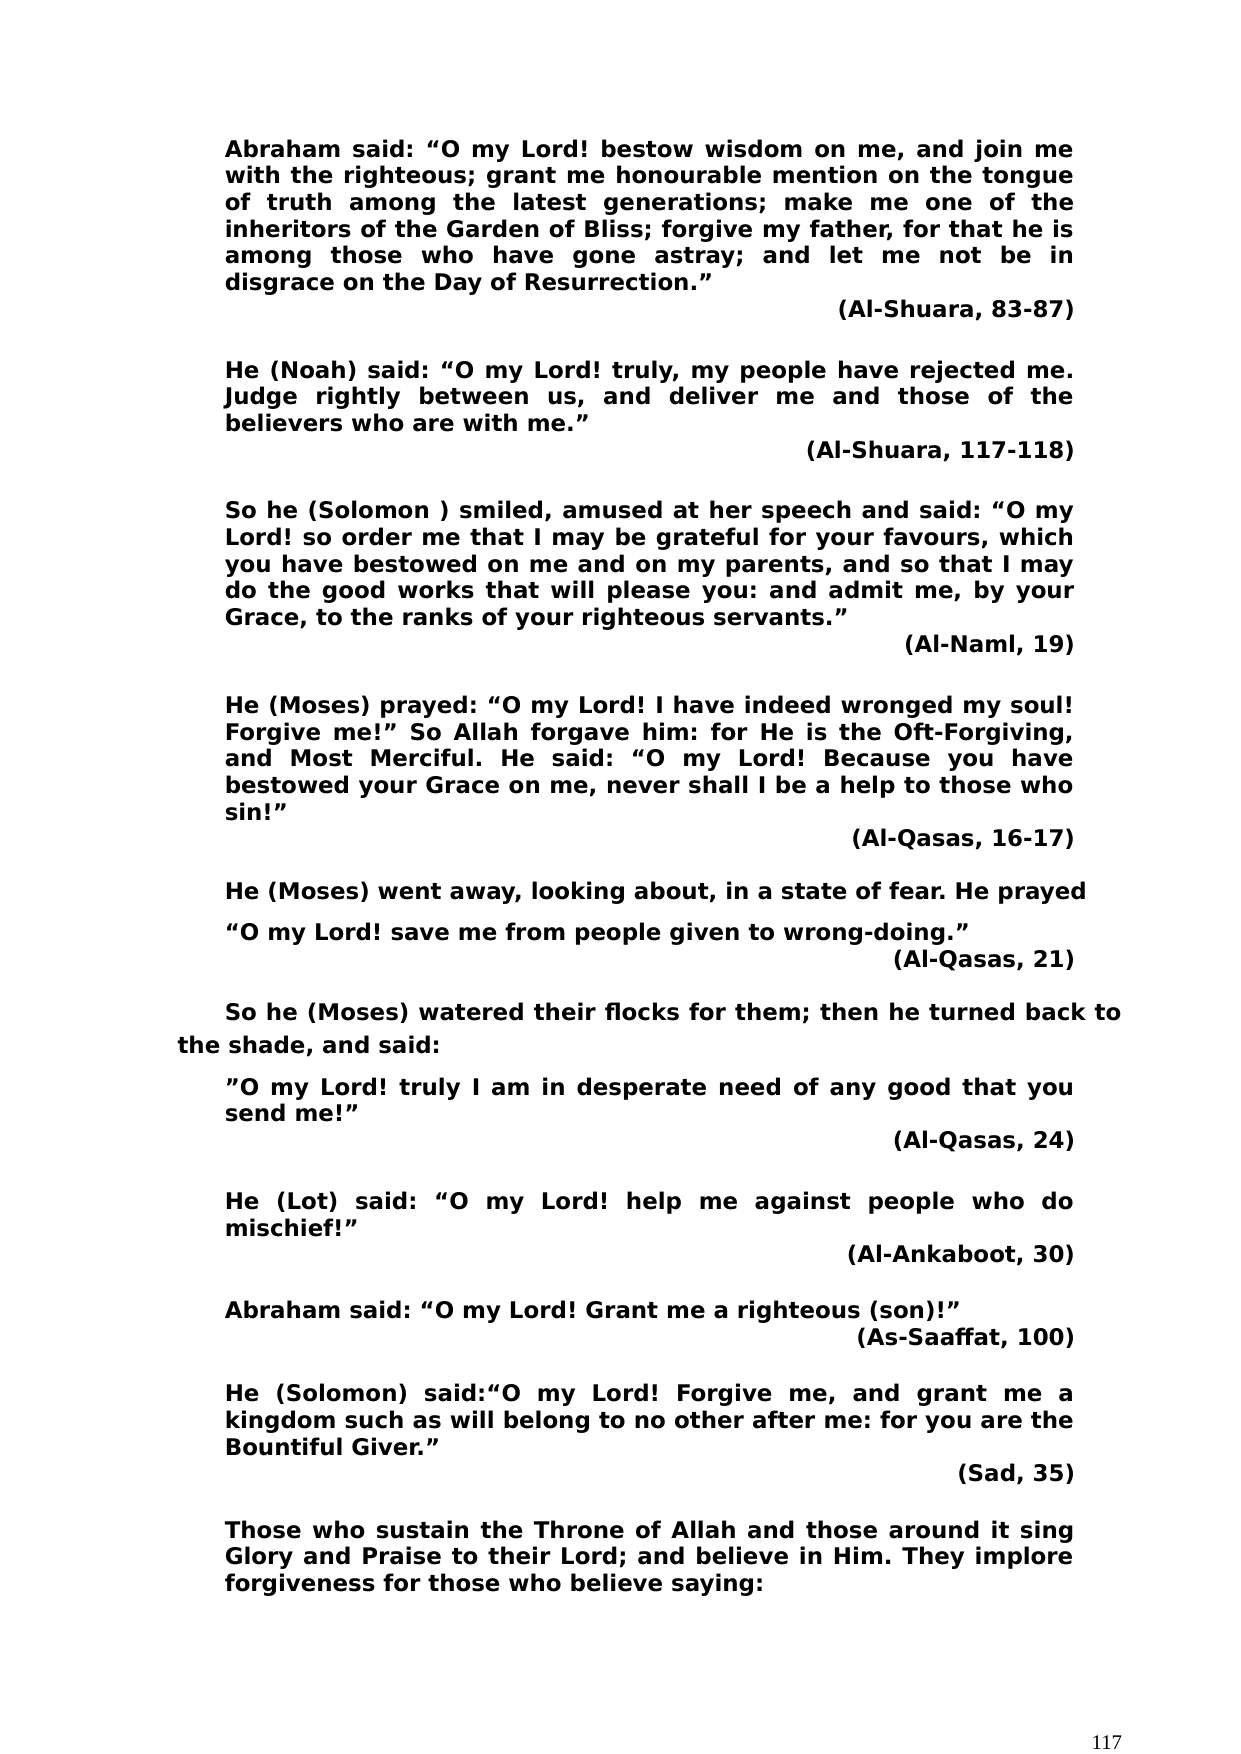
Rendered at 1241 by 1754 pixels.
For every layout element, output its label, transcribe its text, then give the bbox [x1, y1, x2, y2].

text He (Moses) prayed: “O my Lord! I have indeed wronged my soul! Forgive me!” So Allah forgave him: for He is the Oft-Forgiving, and Most Merciful. He said: “O my Lord! Because you have bestowed your Grace on me, never shall I be a help to those who sin!” [224, 692, 1075, 825]
text (Al-Qasas, 24) [224, 1127, 1075, 1154]
text (As-Saaffat, 100) [224, 1324, 1075, 1351]
text Abraham said: “O my Lord! bestow wisdom on me, and join me with the righteous; grant me honourable mention on the tongue of truth among the latest generations; make me one of the inheritors of the Garden of Bliss; forgive my father, for that he is among those who have gone astray; and let me not be in disgrace on the Day of Resurrection.” [224, 136, 1075, 296]
text Abraham said: “O my Lord! Grant me a righteous (son)!” [224, 1298, 1075, 1324]
text ”O my Lord! truly I am in desperate need of any good that you send me!” [224, 1074, 1075, 1127]
text Those who sustain the Throne of Allah and those around it sing Glory and Praise to their Lord; and believe in Him. They implore forgiveness for those who believe saying: [224, 1517, 1075, 1597]
text (Al-Naml, 19) [224, 631, 1075, 658]
text (Al-Shuara, 83-87) [224, 296, 1075, 322]
text (Sad, 35) [224, 1461, 1075, 1487]
text So he (Solomon ) smiled, amused at her speech and said: “O my Lord! so order me that I may be grateful for your favours, which you have bestowed on me and on my parents, and so that I may do the good works that will please you: and admit me, by your Grace, to the ranks of your righteous servants.” [224, 498, 1075, 631]
text (Al-Qasas, 21) [224, 946, 1075, 973]
text (Al-Qasas, 16-17) [224, 825, 1075, 852]
text He (Solomon) said:“O my Lord! Forgive me, and grant me a kingdom such as will belong to no other after me: for you are the Bountiful Giver.” [224, 1381, 1075, 1461]
text So he (Moses) watered their flocks for them; then he turned back to the shade, and said: [177, 992, 1122, 1059]
text “O my Lord! save me from people given to wrong-doing.” [224, 919, 1075, 946]
text He (Lot) said: “O my Lord! help me against people who do mischief!” [224, 1188, 1075, 1241]
text (Al-Shuara, 117-118) [224, 437, 1075, 463]
text (Al-Ankaboot, 30) [224, 1241, 1075, 1268]
text He (Moses) went away, looking about, in a state of fear. He prayed [177, 871, 1122, 905]
text He (Noah) said: “O my Lord! truly, my people have rejected me. Judge rightly between us, and deliver me and those of the believers who are with me.” [224, 357, 1075, 437]
